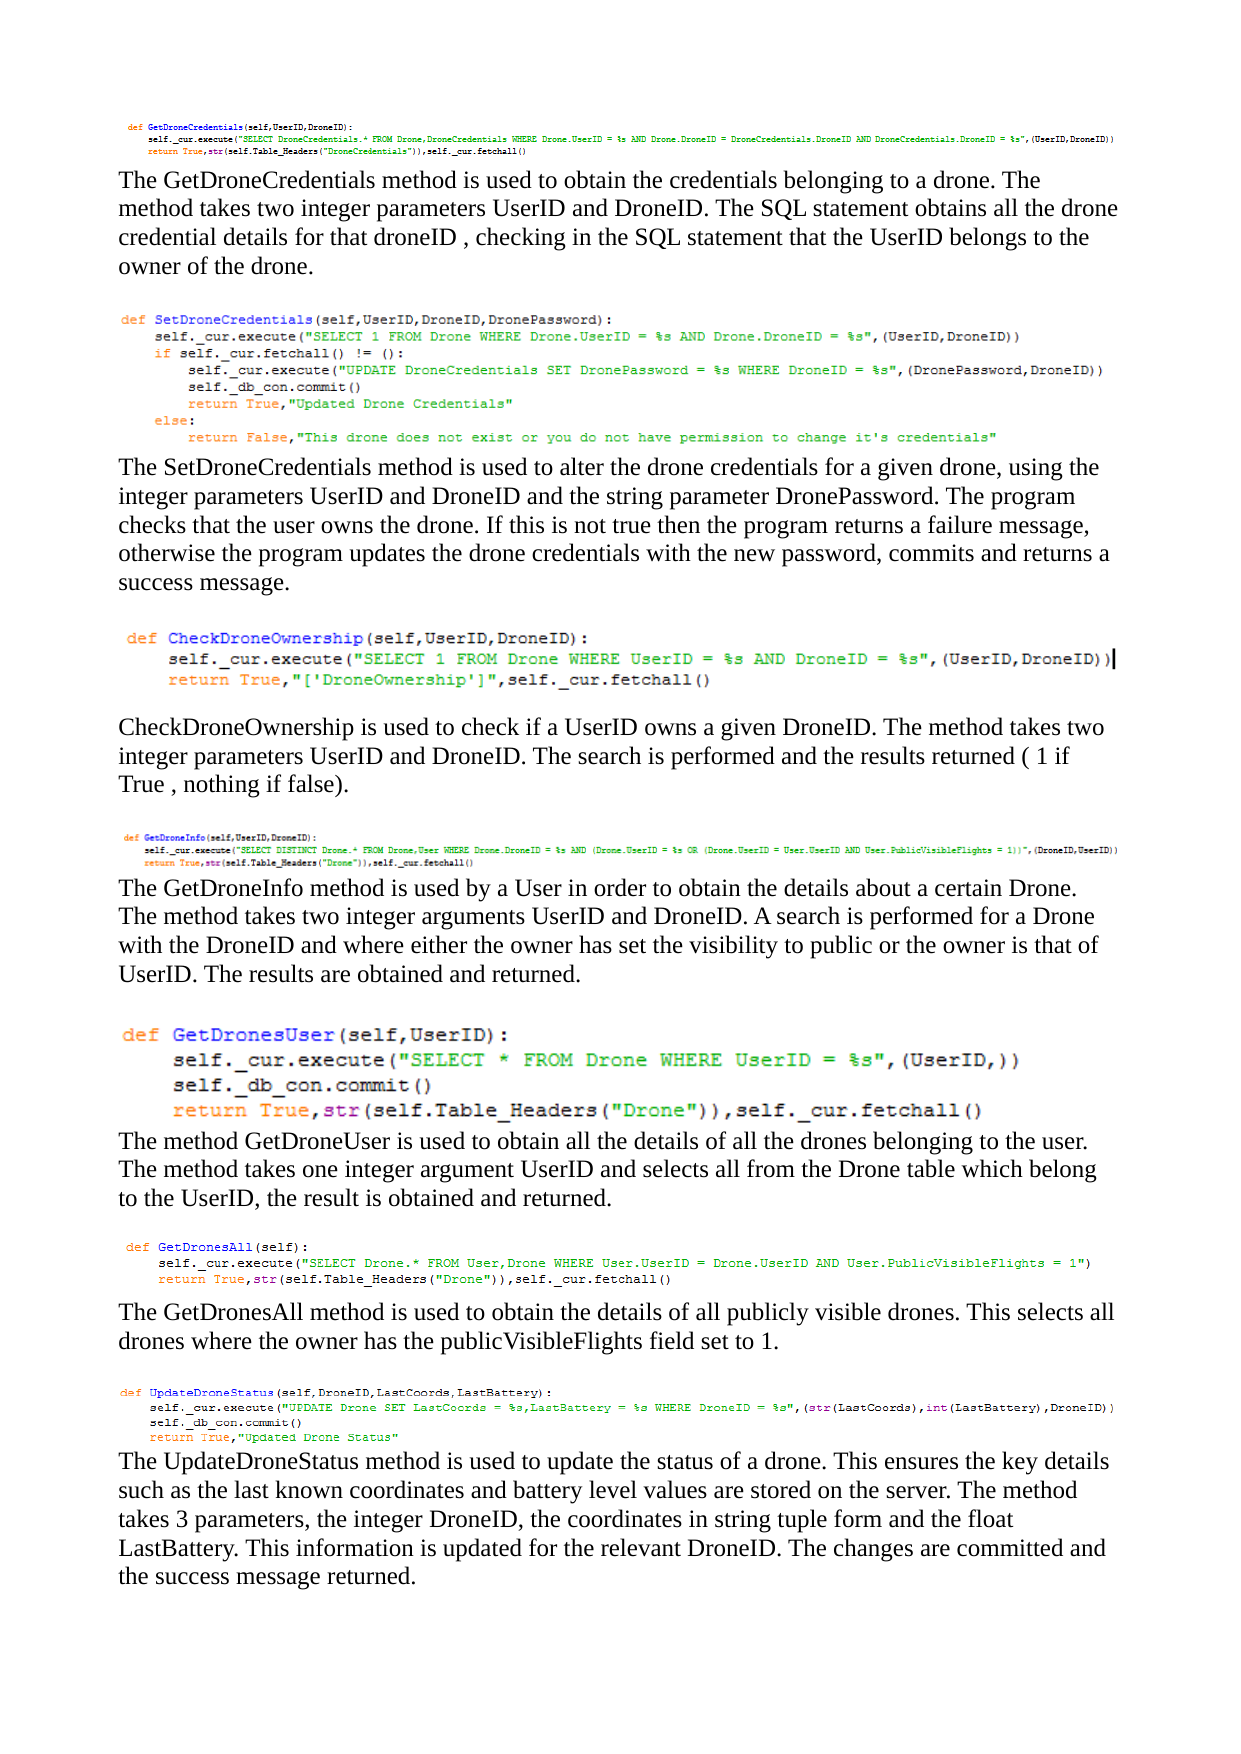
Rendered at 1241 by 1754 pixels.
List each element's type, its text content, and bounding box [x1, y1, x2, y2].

picture [118, 1016, 1053, 1126]
text The UpdateDroneStatus method is used to update the status of a drone. This ensures the key details such as the last known coordinates and battery level values are stored on the server. The method takes 3 parameters, the integer DroneID, the coordinates in string tuple form and the float LastBattery. This information is updated for the relevant DroneID. The changes are committed and the success message returned. [118, 1447, 1122, 1590]
picture [118, 118, 1123, 165]
text The GetDroneInfo method is used by a User in order to obtain the details about a certain Drone. The method takes two integer arguments UserID and DroneID. A search is performed for a Drone with the DroneID and where either the owner has set the visibility to public or the owner is that of UserID. The results are obtained and returned. [118, 873, 1122, 988]
text CheckDroneOwnership is used to check if a UserID owns a given DroneID. The method takes two integer parameters UserID and DroneID. The search is performed and the results returned ( 1 if True , nothing if false). [118, 712, 1122, 798]
picture [118, 1383, 1123, 1447]
text The GetDronesAll method is used to obtain the details of all publicly visible drones. This selects all drones where the owner has the publicVisibleFlights field set to 1. [118, 1297, 1122, 1354]
picture [118, 308, 1123, 453]
picture [118, 827, 1123, 873]
text The GetDroneCredentials method is used to obtain the credentials belonging to a drone. The method takes two integer parameters UserID and DroneID. The SQL statement obtains all the drone credential details for that droneID , checking in the SQL statement that the UserID belongs to the owner of the drone. [118, 165, 1122, 280]
text The SetDroneCredentials method is used to alter the drone credentials for a given drone, using the integer parameters UserID and DroneID and the string parameter DronePassword. The program checks that the user owns the drone. If this is not true then the program returns a failure message, otherwise the program updates the drone credentials with the new password, commits and returns a success message. [118, 453, 1122, 596]
text The method GetDroneUser is used to obtain all the details of all the drones belonging to the user. The method takes one integer argument UserID and selects all from the Drone table which belong to the UserID, the result is obtained and returned. [118, 1126, 1122, 1212]
picture [118, 624, 1123, 712]
picture [118, 1240, 1123, 1297]
